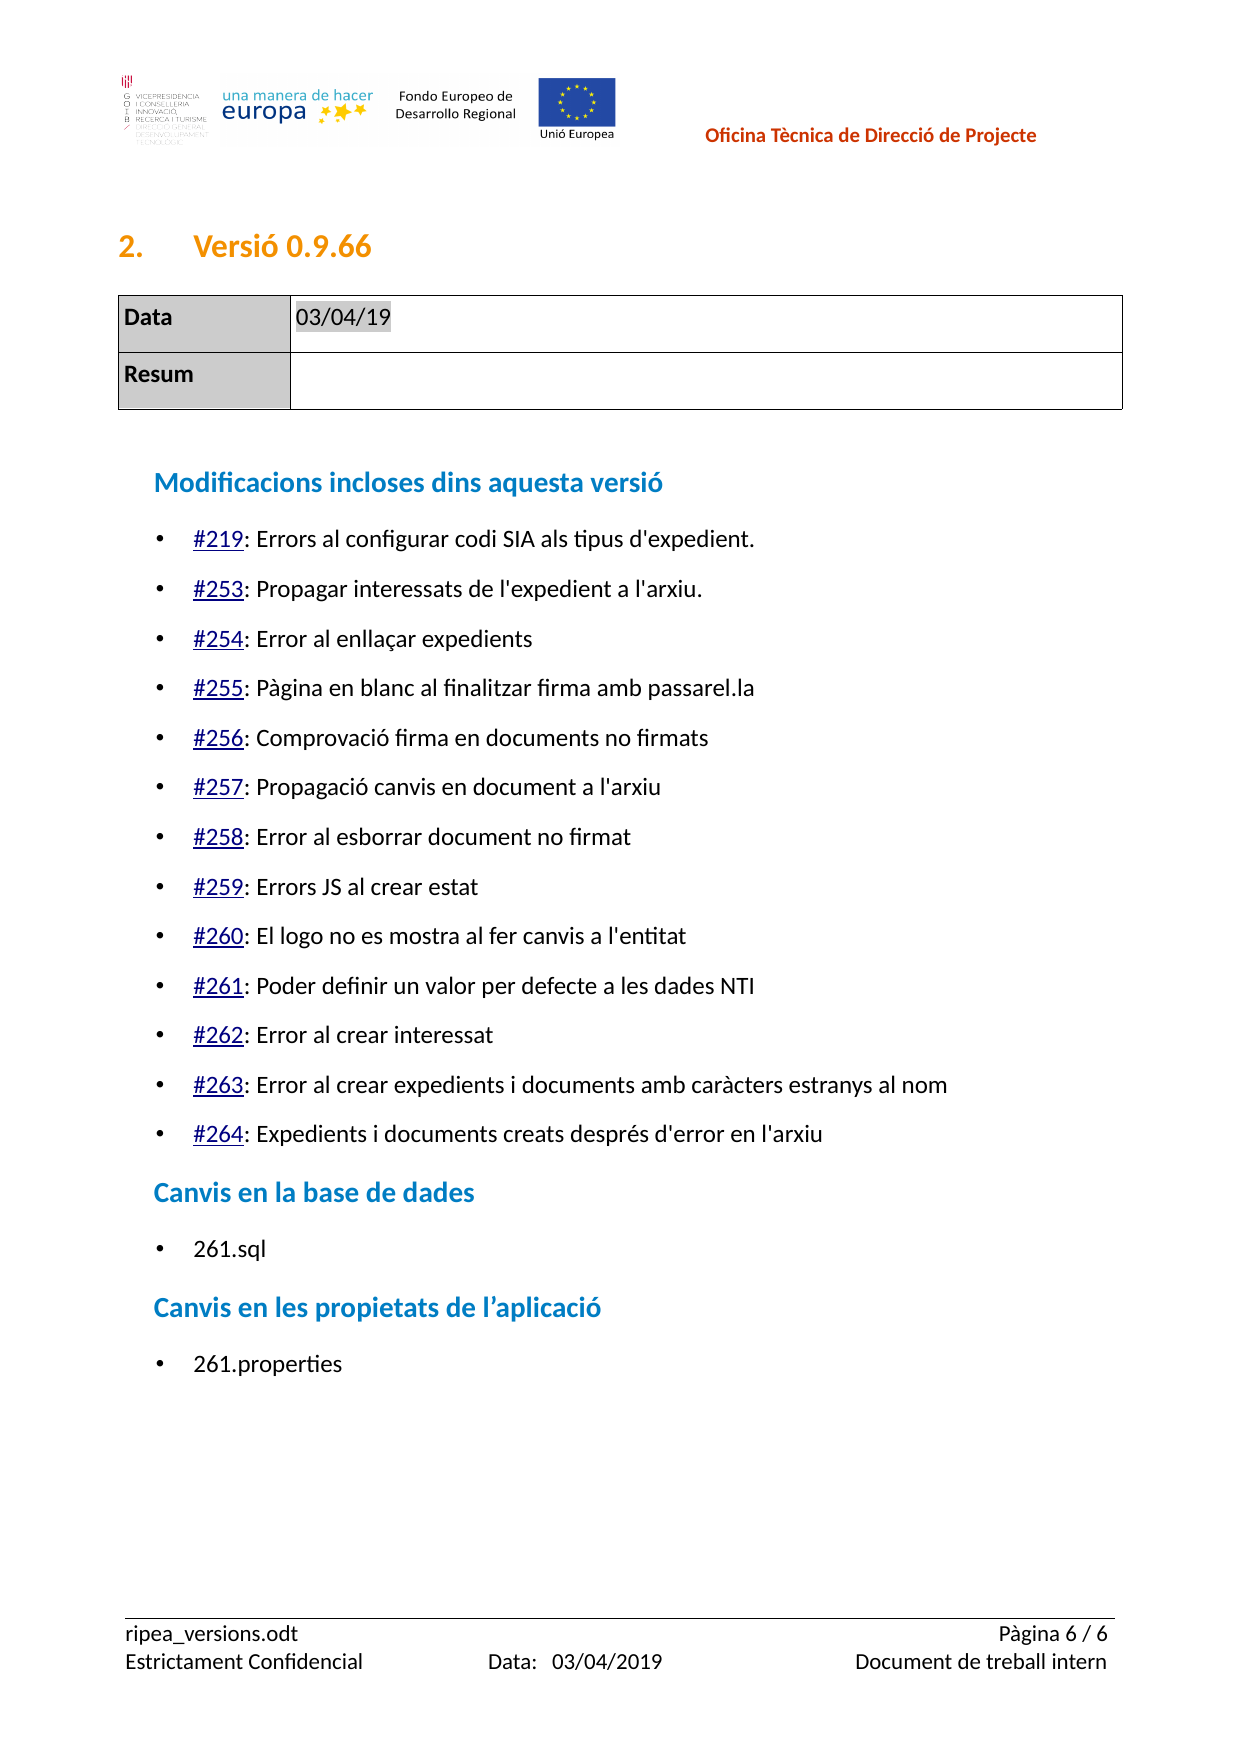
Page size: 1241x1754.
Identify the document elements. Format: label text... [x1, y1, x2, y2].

list #261: Poder definir un valor per defecte a les dades NTI [156, 970, 1122, 1000]
list #259: Errors JS al crear estat [156, 871, 1122, 901]
picture [118, 73, 213, 147]
picture [219, 73, 621, 147]
table_cell Resum [119, 353, 290, 408]
table_header Data [119, 296, 290, 352]
list #263: Error al crear expedients i documents amb caràcters estranys al nom [156, 1069, 1122, 1099]
list #253: Propagar interessats de l'expedient a l'arxiu. [156, 573, 1122, 604]
list #258: Error al esborrar document no firmat [156, 821, 1122, 852]
list 261.properties [156, 1348, 1122, 1379]
subtitle Modificacions incloses dins aquesta versió [153, 464, 1122, 500]
list #255: Pàgina en blanc al finalitzar firma amb passarel.la [156, 672, 1122, 703]
list #257: Propagació canvis en document a l'arxiu [156, 771, 1122, 802]
list #260: El logo no es mostra al fer canvis a l'entitat [156, 920, 1122, 951]
list #256: Comprovació firma en documents no firmats [156, 722, 1122, 752]
list 261.sql [156, 1233, 1122, 1264]
subtitle Canvis en les propietats de l’aplicació [153, 1289, 1122, 1325]
subtitle Canvis en la base de dades [153, 1174, 1122, 1210]
list #254: Error al enllaçar expedients [156, 623, 1122, 653]
list #264: Expedients i documents creats després d'error en l'arxiu [156, 1118, 1122, 1149]
table_header 03/04/19 [291, 296, 1122, 352]
subtitle Versió 0.9.66 [118, 225, 1122, 266]
list #219: Errors al configurar codi SIA als tipus d'expedient. [156, 523, 1122, 554]
table_cell [291, 353, 1122, 408]
list #262: Error al crear interessat [156, 1019, 1122, 1050]
